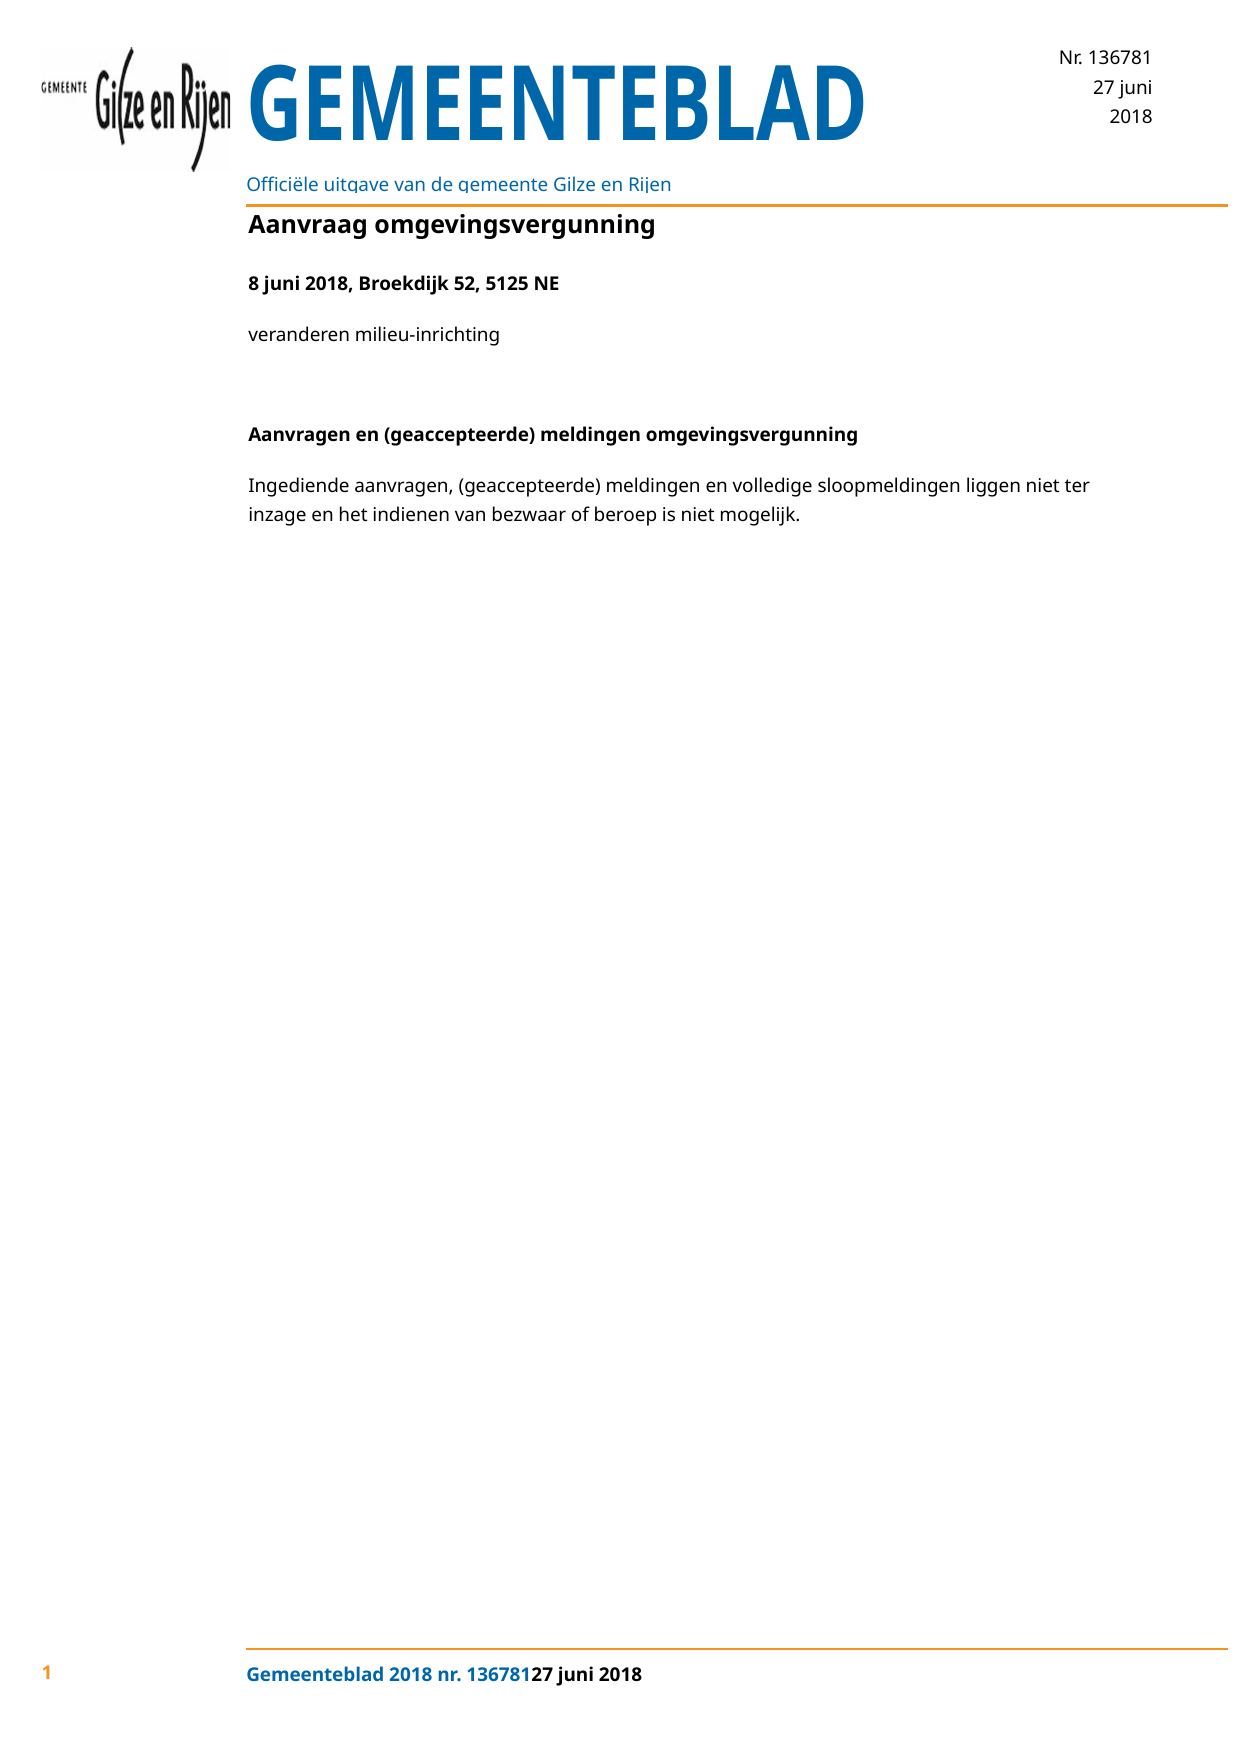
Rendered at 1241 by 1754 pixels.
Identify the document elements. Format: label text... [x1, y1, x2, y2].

text veranderen milieu-inrichting [248, 321, 1152, 346]
text Ingediende aanvragen, (geaccepteerde) meldingen en volledige sloopmeldingen liggen niet ter inzage en het indienen van bezwaar of beroep is niet mogelijk. [248, 472, 1152, 527]
text Aanvraag omgevingsvergunning [248, 207, 1152, 241]
picture [41, 47, 231, 172]
text Aanvragen en (geaccepteerde) meldingen omgevingsvergunning [248, 422, 1152, 447]
text 8 juni 2018, Broekdijk 52, 5125 NE [248, 270, 1152, 296]
